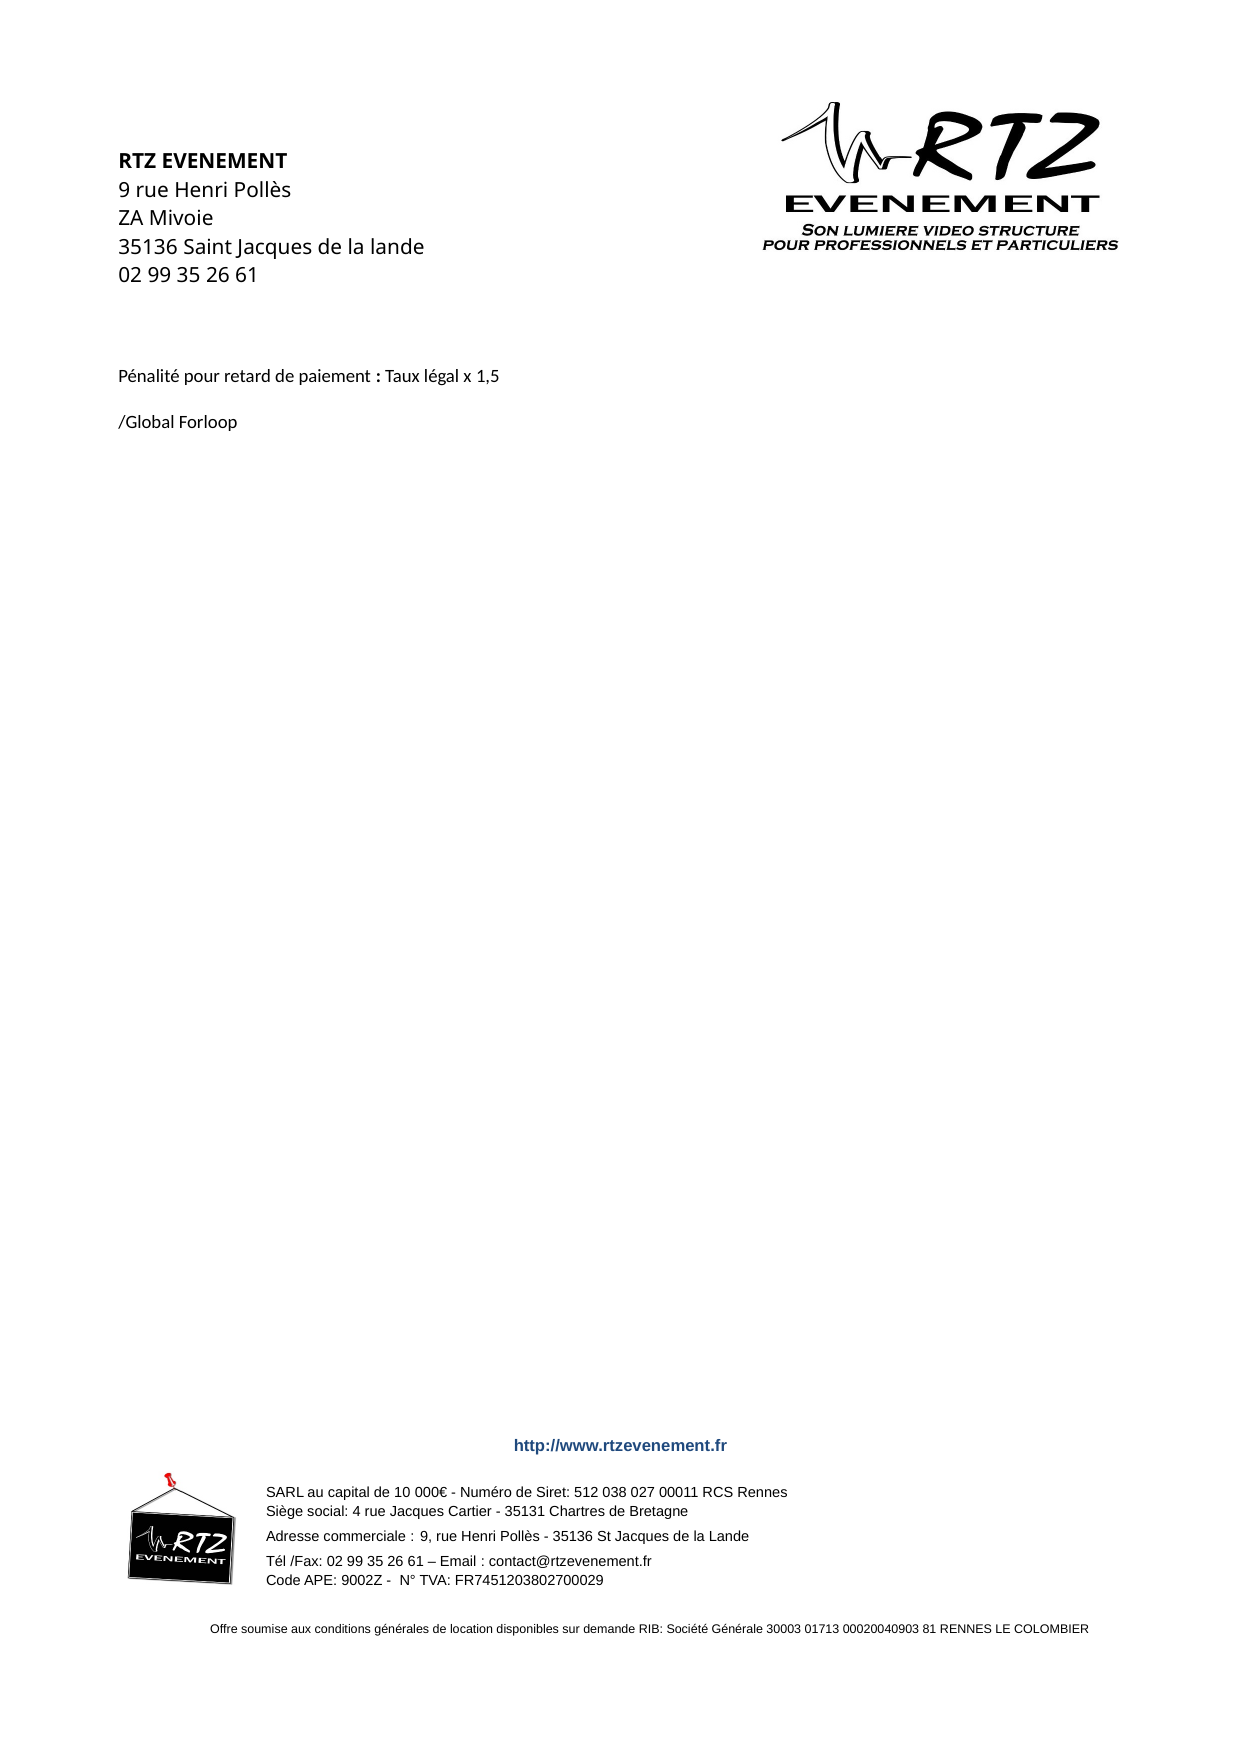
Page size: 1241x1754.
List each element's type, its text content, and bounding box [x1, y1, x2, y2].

text /Global Forloop [118, 410, 1047, 433]
text Pénalité pour retard de paiement : Taux légal x 1,5 [118, 364, 1047, 387]
picture [126, 1471, 237, 1586]
picture [761, 100, 1120, 252]
